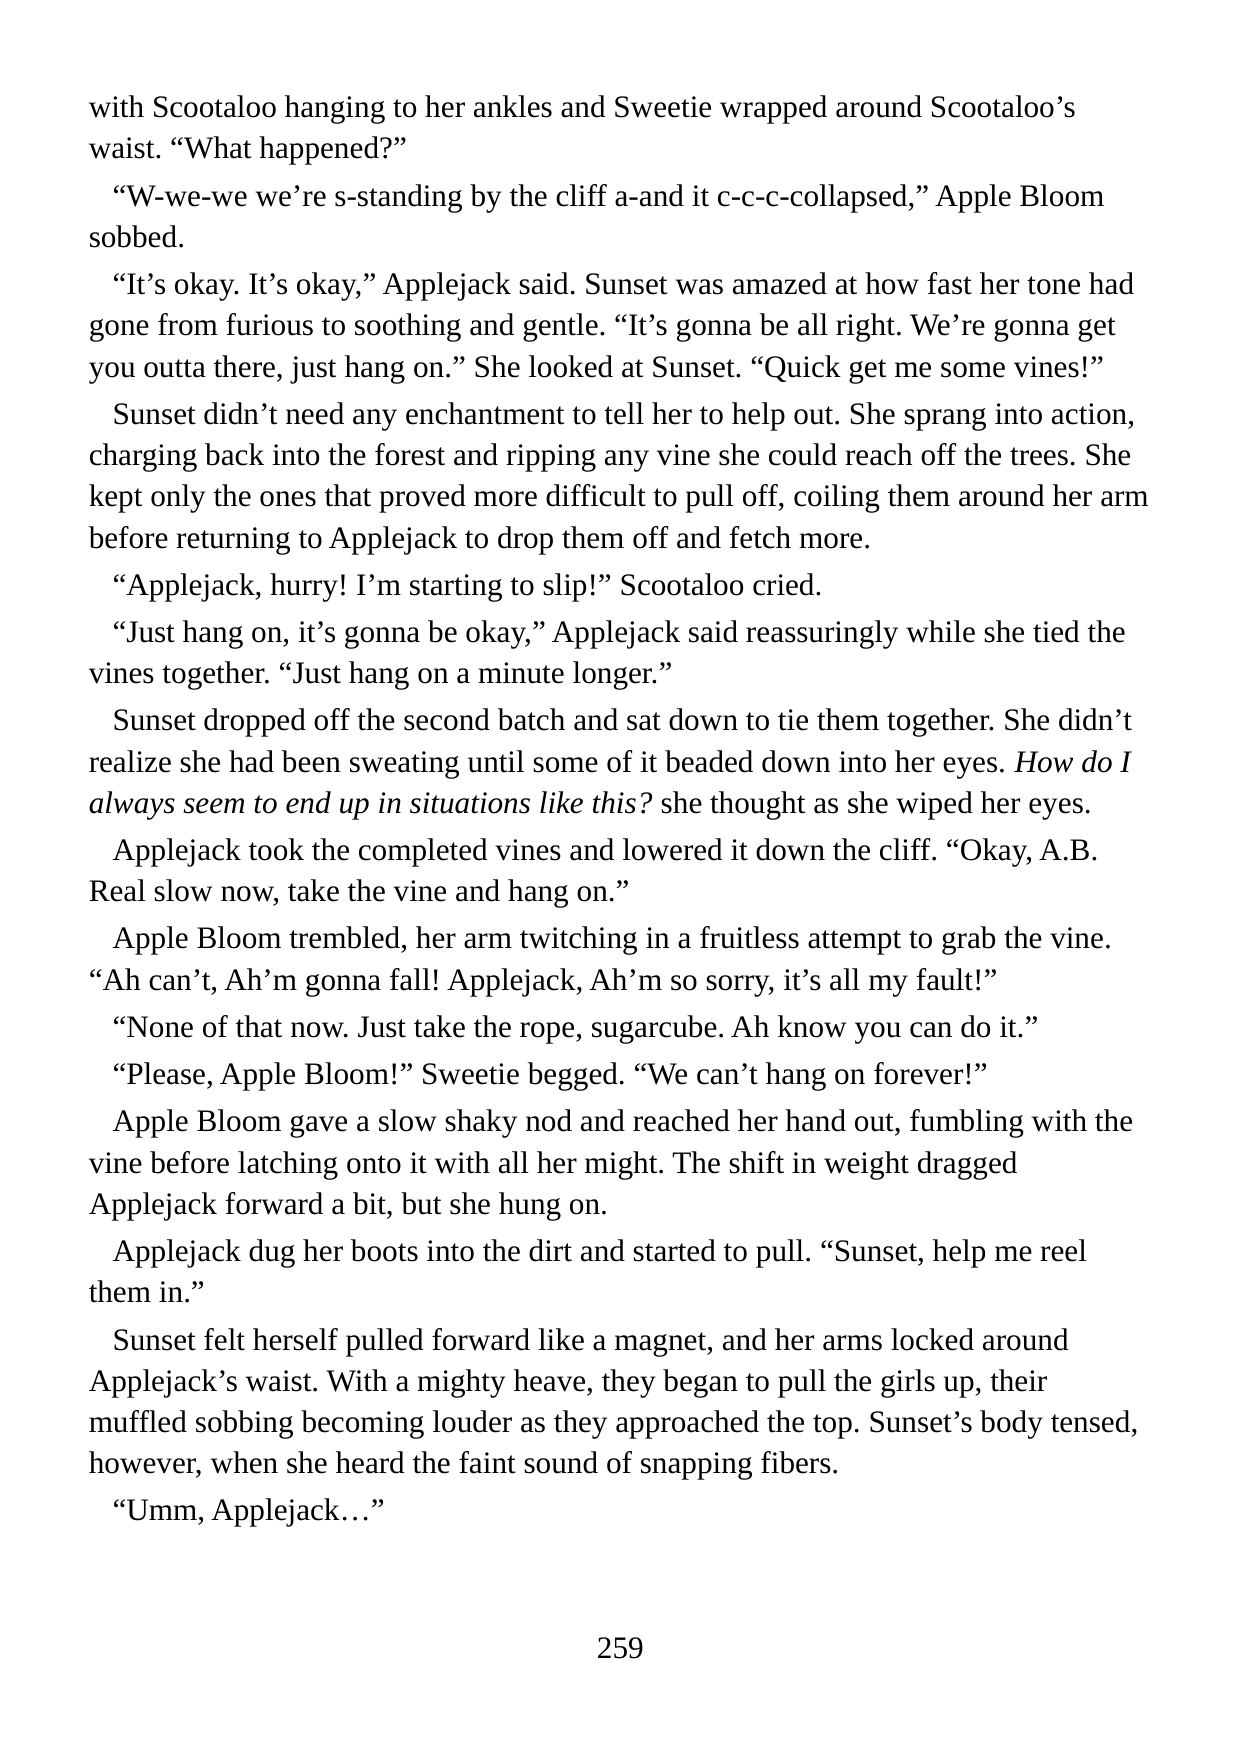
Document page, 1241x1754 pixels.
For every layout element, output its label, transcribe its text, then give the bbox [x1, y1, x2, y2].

text “Umm, Applejack…” [88, 1492, 1152, 1528]
text Sunset dropped off the second batch and sat down to tie them together. She didn’t realize she had been sweating until some of it beaded down into her eyes. How do I always seem to end up in situations like this? she thought as she wiped her eyes. [88, 702, 1152, 820]
text Apple Bloom trembled, her arm twitching in a fruitless attempt to grab the vine. “Ah can’t, Ah’m gonna fall! Applejack, Ah’m so sorry, it’s all my fault!” [88, 920, 1152, 997]
text Sunset felt herself pulled forward like a magnet, and her arms locked around Applejack’s waist. With a mighty heave, they began to pull the girls up, their muffled sobbing becoming louder as they approached the top. Sunset’s body tensed, however, when she heard the faint sound of snapping fibers. [88, 1321, 1152, 1480]
text “Just hang on, it’s gonna be okay,” Applejack said reassuringly while she tied the vines together. “Just hang on a minute longer.” [88, 613, 1152, 690]
text Applejack dug her boots into the dirt and started to pull. “Sunset, help me reel them in.” [88, 1232, 1152, 1309]
text Apple Bloom gave a slow shaky nod and reached her hand out, fumbling with the vine before latching onto it with all her might. The shift in weight dragged Applejack forward a bit, but she hung on. [88, 1103, 1152, 1221]
text Sunset didn’t need any enchantment to tell her to help out. She sprang into action, charging back into the forest and ripping any vine she could reach off the trees. She kept only the ones that proved more difficult to pull off, coiling them around her arm before returning to Applejack to drop them off and fetch more. [88, 395, 1152, 555]
text “Applejack, hurry! I’m starting to slip!” Scootaloo cried. [88, 566, 1152, 602]
text “None of that now. Just take the rope, sugarcube. Ah know you can do it.” [88, 1008, 1152, 1044]
text with Scootaloo hanging to her ankles and Sweetie wrapped around Scootaloo’s waist. “What happened?” [88, 88, 1152, 166]
text “It’s okay. It’s okay,” Applejack said. Sunset was amazed at how fast her tone had gone from furious to soothing and gentle. “It’s gonna be all right. We’re gonna get you outta there, just hang on.” She looked at Sunset. “Quick get me some vines!” [88, 265, 1152, 384]
text “W-we-we we’re s-standing by the cliff a-and it c-c-c-collapsed,” Apple Bloom sobbed. [88, 177, 1152, 254]
text “Please, Apple Bloom!” Sweetie begged. “We can’t hang on forever!” [88, 1055, 1152, 1091]
text Applejack took the completed vines and lowered it down the cliff. “Okay, A.B. Real slow now, take the vine and hang on.” [88, 831, 1152, 908]
